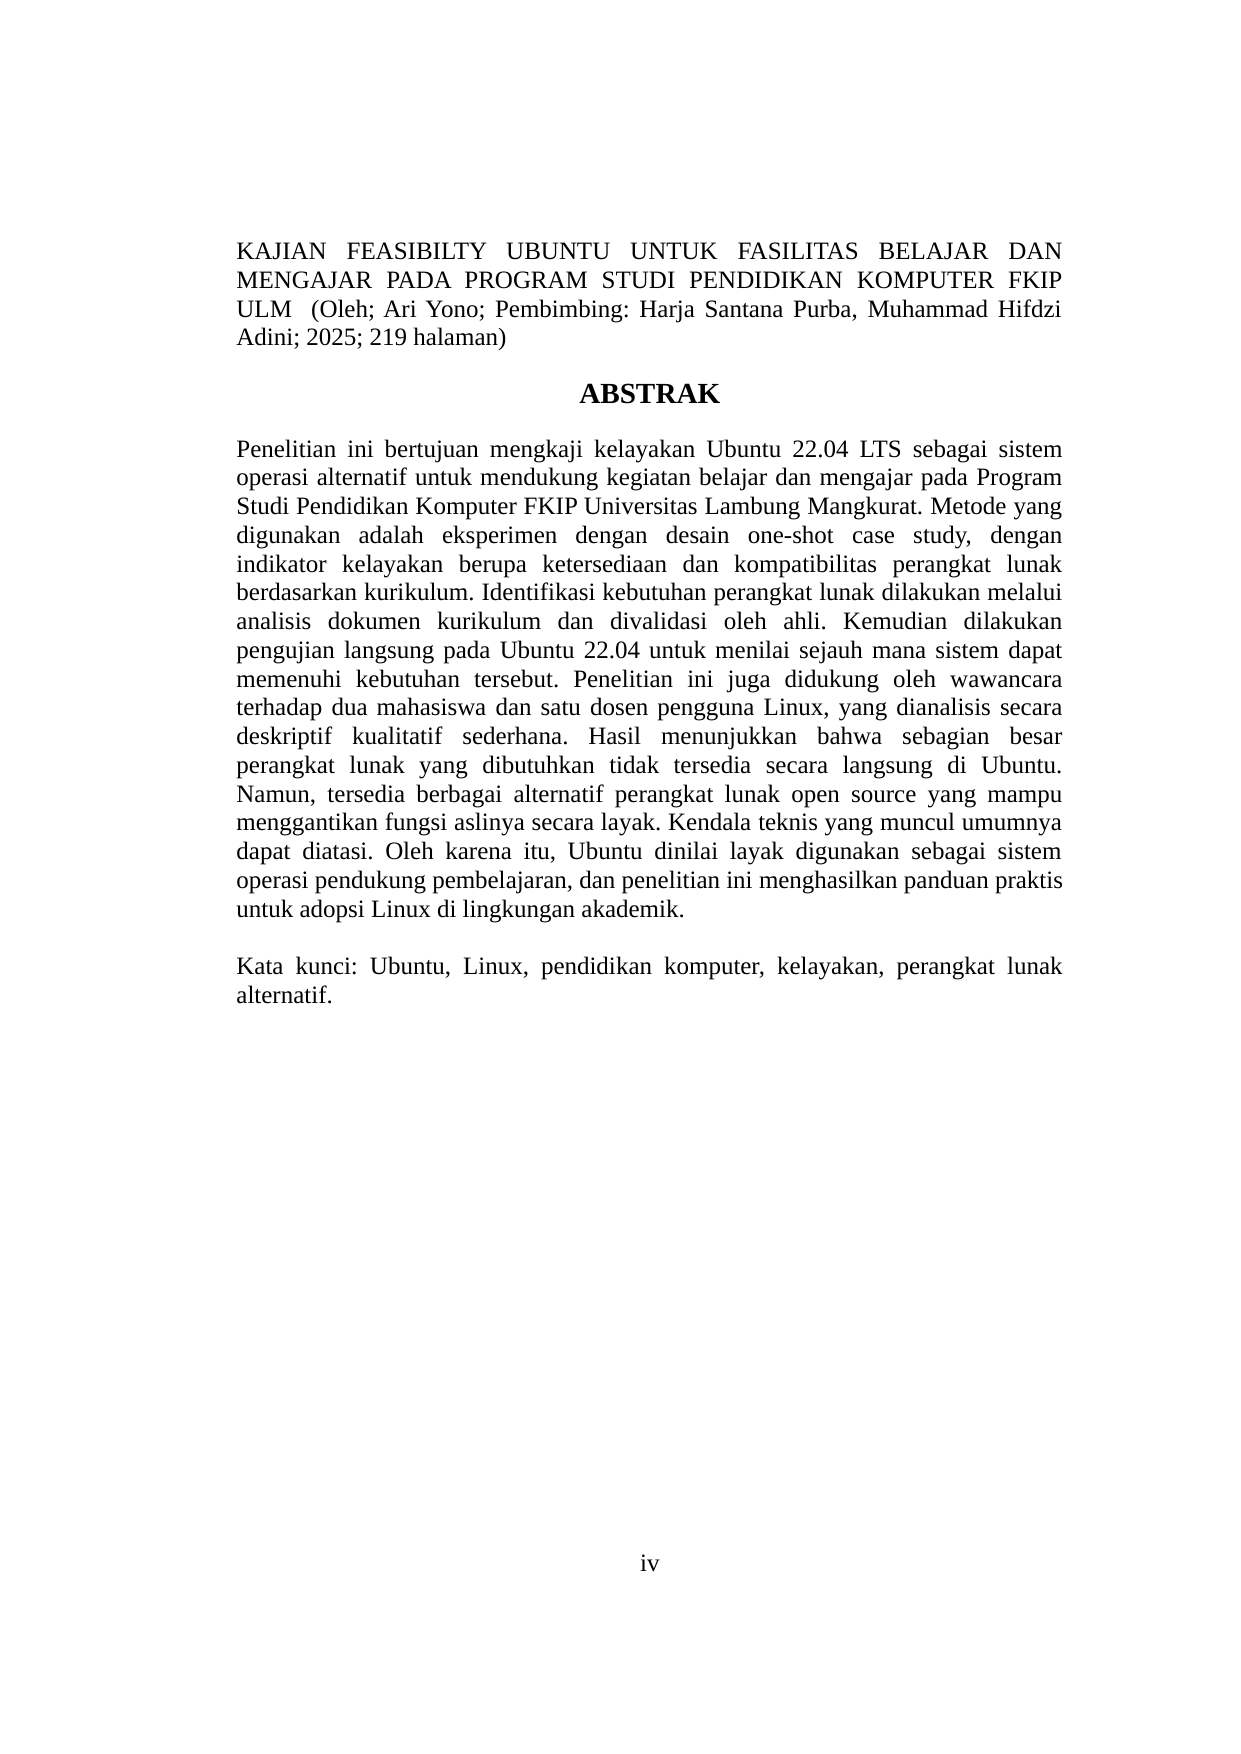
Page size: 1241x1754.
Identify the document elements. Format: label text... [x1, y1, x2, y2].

text Penelitian ini bertujuan mengkaji kelayakan Ubuntu 22.04 LTS sebagai sistem operasi alternatif untuk mendukung kegiatan belajar dan mengajar pada Program Studi Pendidikan Komputer FKIP Universitas Lambung Mangkurat. Metode yang digunakan adalah eksperimen dengan desain one-shot case study, dengan indikator kelayakan berupa ketersediaan dan kompatibilitas perangkat lunak berdasarkan kurikulum. Identifikasi kebutuhan perangkat lunak dilakukan melalui analisis dokumen kurikulum dan divalidasi oleh ahli. Kemudian dilakukan pengujian langsung pada Ubuntu 22.04 untuk menilai sejauh mana sistem dapat memenuhi kebutuhan tersebut. Penelitian ini juga didukung oleh wawancara terhadap dua mahasiswa dan satu dosen pengguna Linux, yang dianalisis secara deskriptif kualitatif sederhana. Hasil menunjukkan bahwa sebagian besar perangkat lunak yang dibutuhkan tidak tersedia secara langsung di Ubuntu. Namun, tersedia berbagai alternatif perangkat lunak open source yang mampu menggantikan fungsi aslinya secara layak. Kendala teknis yang muncul umumnya dapat diatasi. Oleh karena itu, Ubuntu dinilai layak digunakan sebagai sistem operasi pendukung pembelajaran, dan penelitian ini menghasilkan panduan praktis untuk adopsi Linux di lingkungan akademik. [236, 434, 1063, 922]
text KAJIAN FEASIBILTY UBUNTU UNTUK FASILITAS BELAJAR DAN MENGAJAR PADA PROGRAM STUDI PENDIDIKAN KOMPUTER FKIP ULM (Oleh; Ari Yono; Pembimbing: Harja Santana Purba, Muhammad Hifdzi Adini; 2025; 219 halaman) [236, 236, 1063, 351]
text Kata kunci: Ubuntu, Linux, pendidikan komputer, kelayakan, perangkat lunak alternatif. [236, 951, 1063, 1009]
subtitle ABSTRAK [236, 376, 1063, 409]
